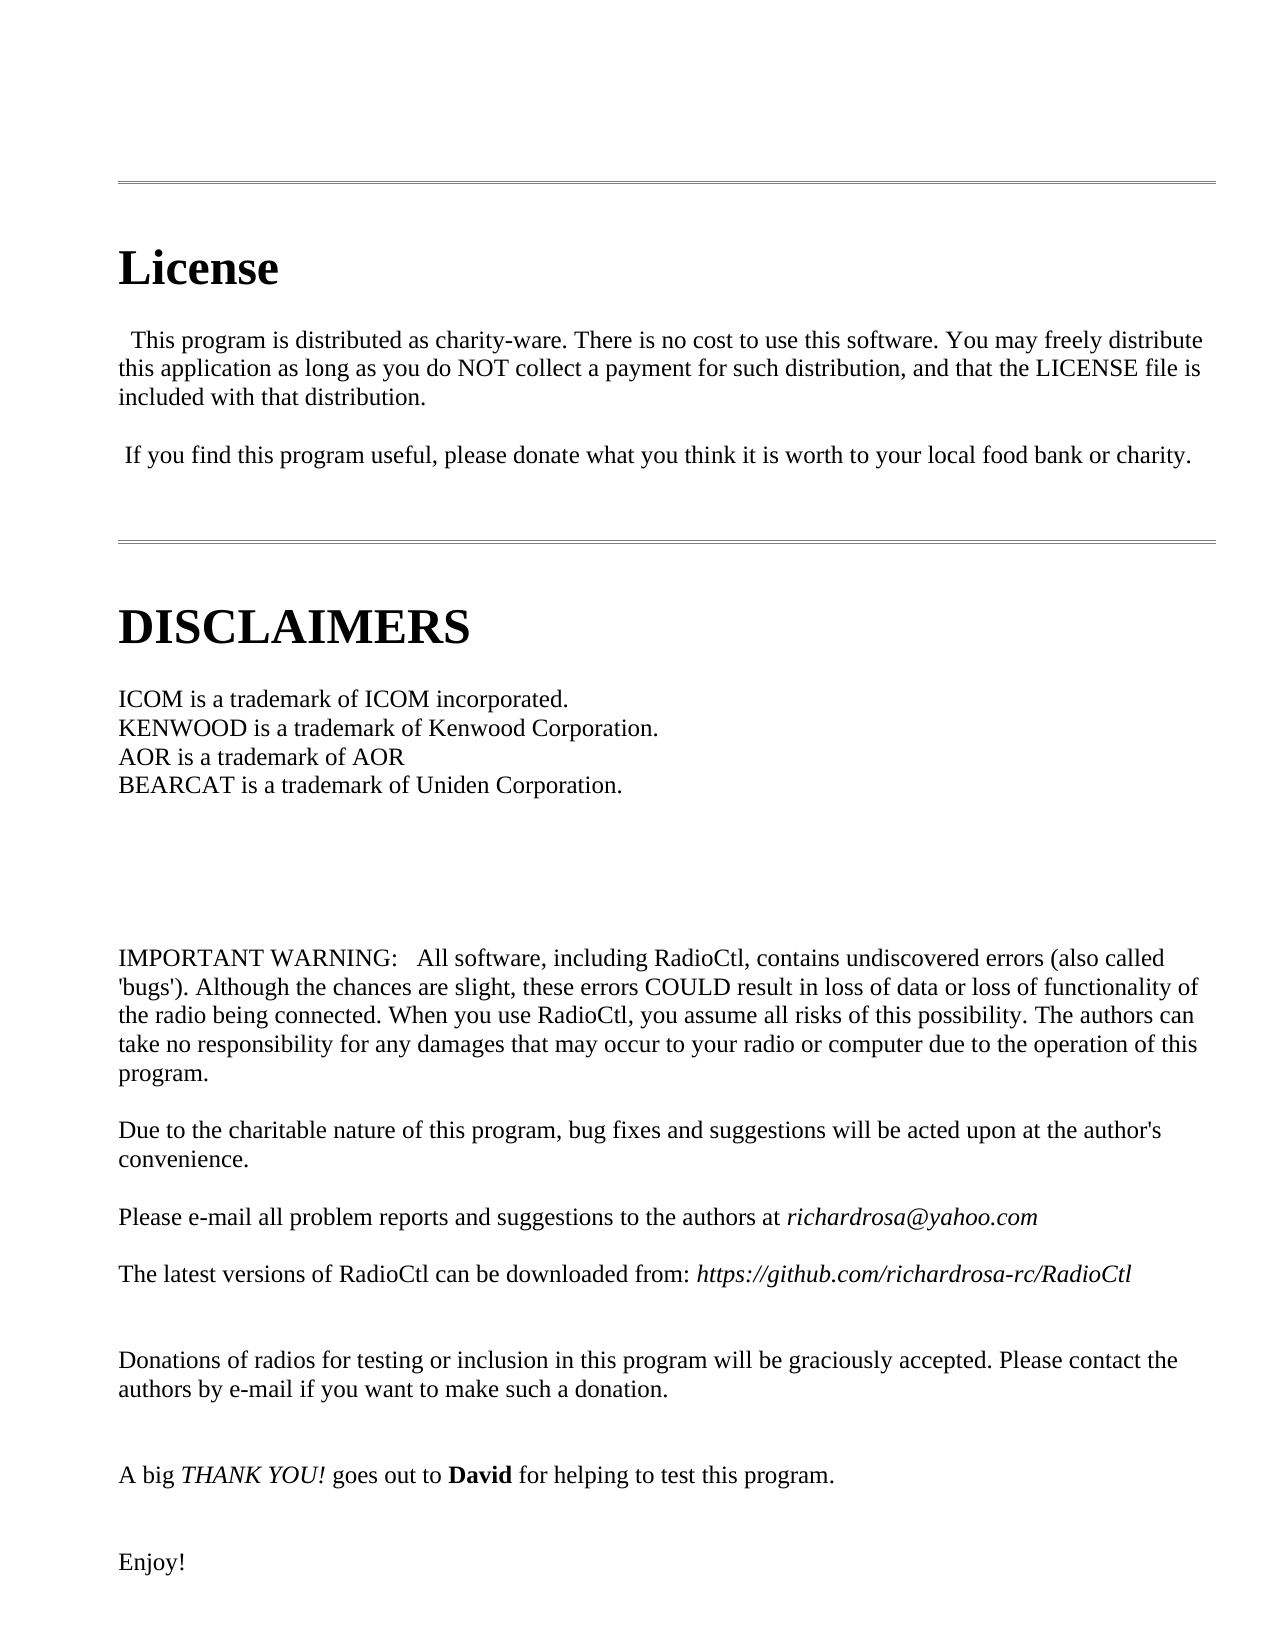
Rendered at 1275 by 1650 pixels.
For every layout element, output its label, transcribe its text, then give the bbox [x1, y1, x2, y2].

text The latest versions of RadioCtl can be downloaded from: https://github.com/richardrosa-rc/RadioCtl [118, 1259, 1216, 1288]
subtitle License [118, 238, 1216, 295]
text If you find this program useful, please donate what you think it is worth to your local food bank or charity. [118, 440, 1216, 468]
text IMPORTANT WARNING: All software, including RadioCtl, contains undiscovered errors (also called 'bugs'). Although the chances are slight, these errors COULD result in loss of data or loss of functionality of the radio being connected. When you use RadioCtl, you assume all risks of this possibility. The authors can take no responsibility for any damages that may occur to your radio or computer due to the operation of this program. [118, 943, 1216, 1087]
text This program is distributed as charity-ware. There is no cost to use this software. You may freely distribute this application as long as you do NOT collect a payment for such distribution, and that the LICENSE file is included with that distribution. [118, 325, 1216, 411]
text Due to the charitable nature of this program, bug fixes and suggestions will be acted upon at the author's convenience. [118, 1115, 1216, 1173]
text AOR is a trademark of AOR [118, 742, 1216, 770]
text ICOM is a trademark of ICOM incorporated. [118, 684, 1216, 713]
text Please e-mail all problem reports and suggestions to the authors at richardrosa@yahoo.com [118, 1202, 1216, 1230]
text A big THANK YOU! goes out to David for helping to test this program. [118, 1460, 1216, 1489]
subtitle DISCLAIMERS [118, 597, 1216, 654]
text Donations of radios for testing or inclusion in this program will be graciously accepted. Please contact the authors by e-mail if you want to make such a donation. [118, 1345, 1216, 1403]
text KENWOOD is a trademark of Kenwood Corporation. [118, 713, 1216, 742]
text BEARCAT is a trademark of Uniden Corporation. [118, 770, 1216, 799]
text Enjoy! [118, 1547, 1216, 1575]
